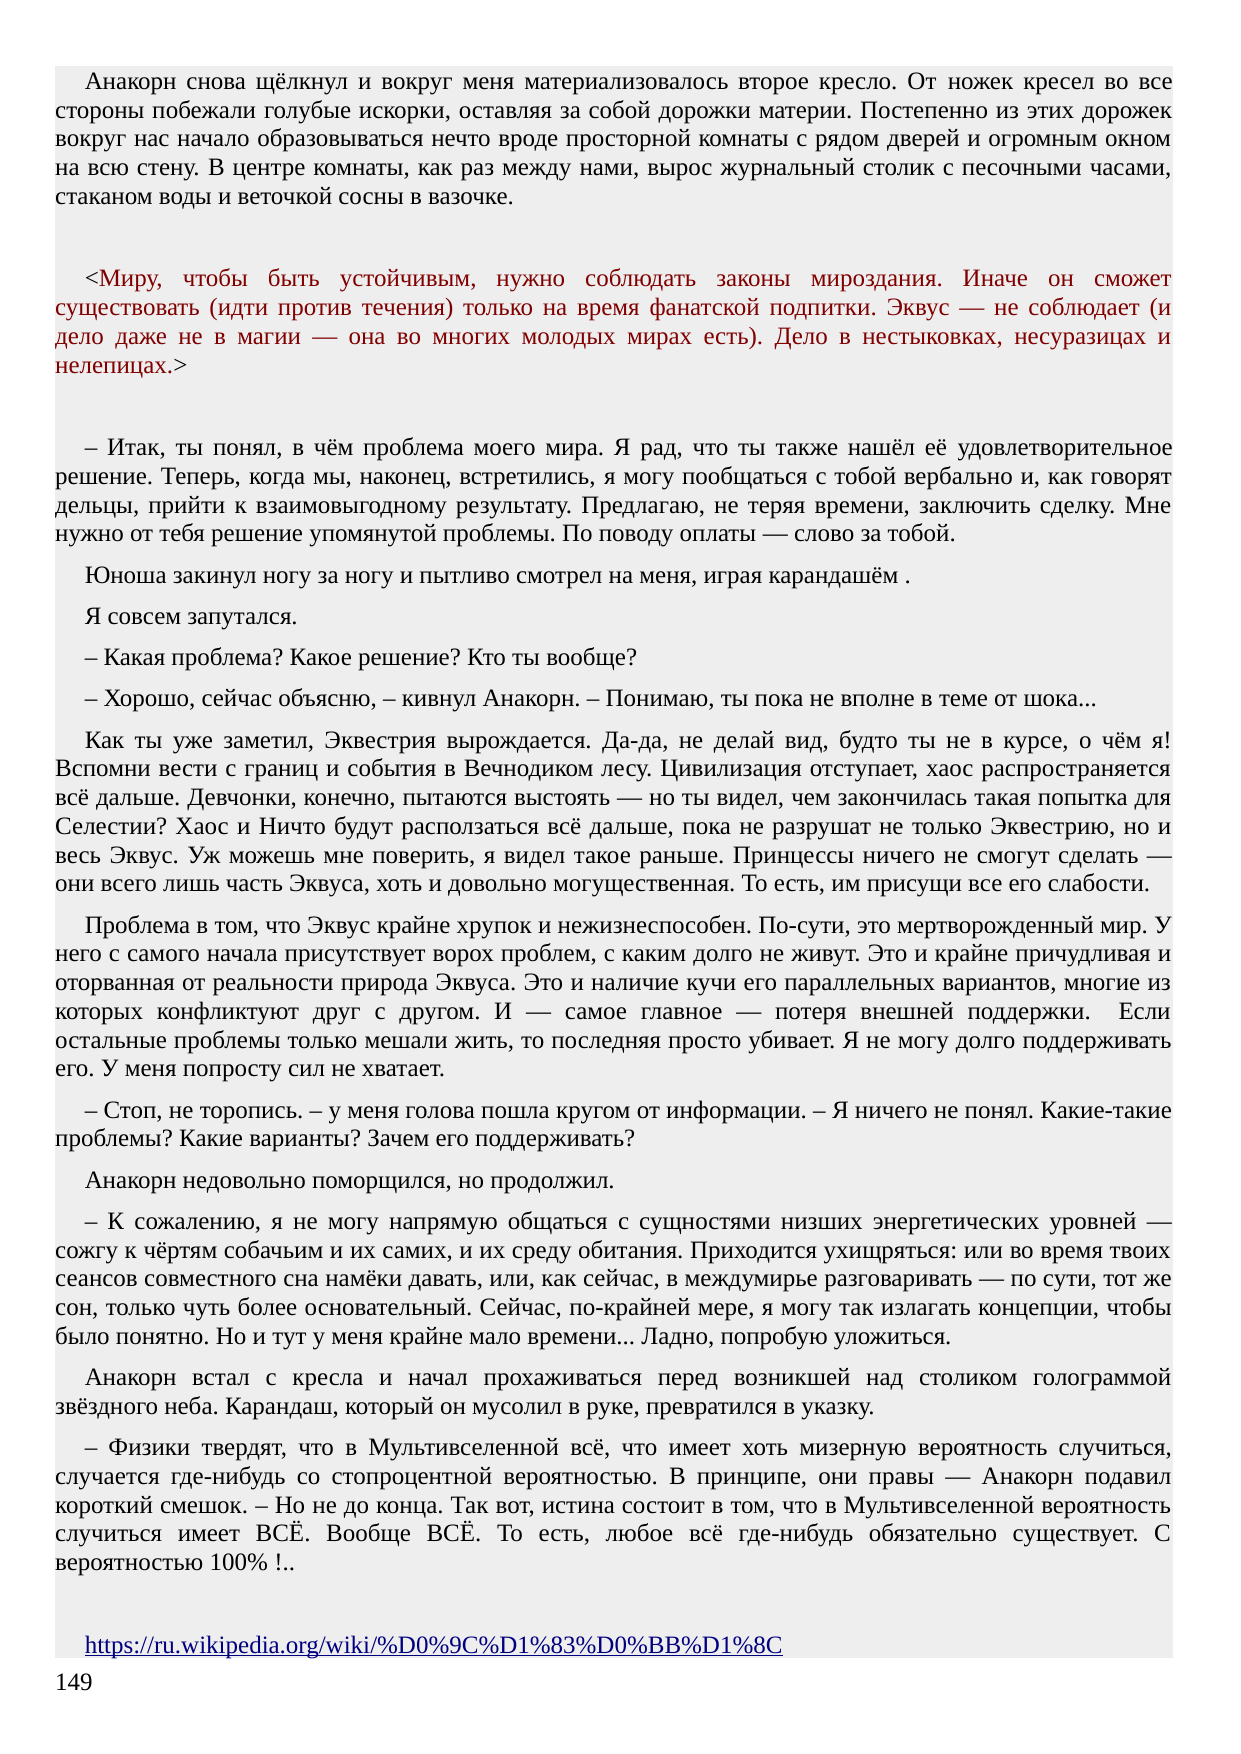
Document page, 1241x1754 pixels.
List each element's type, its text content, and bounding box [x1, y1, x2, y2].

text Юноша закинул ногу за ногу и пытливо смотрел на меня, играя карандашём . [55, 560, 1173, 588]
text – Итак, ты понял, в чём проблема моего мира. Я рад, что ты также нашёл её удовлетворительное решение. Теперь, когда мы, наконец, встретились, я могу пообщаться с тобой вербально и, как говорят дельцы, прийти к взаимовыгодному результату. Предлагаю, не теряя времени, заключить сделку. Мне нужно от тебя решение упомянутой проблемы. По поводу оплаты — слово за тобой. [55, 432, 1173, 547]
text Проблема в том, что Эквус крайне хрупок и нежизнеспособен. По-сути, это мертворожденный мир. У него с самого начала присутствует ворох проблем, с каким долго не живут. Это и крайне причудливая и оторванная от реальности природа Эквуса. Это и наличие кучи его параллельных вариантов, многие из которых конфликтуют друг с другом. И — самое главное — потеря внешней поддержки. Если остальные проблемы только мешали жить, то последняя просто убивает. Я не могу долго поддерживать его. У меня попросту сил не хватает. [55, 910, 1173, 1082]
text Как ты уже заметил, Эквестрия вырождается. Да-да, не делай вид, будто ты не в курсе, о чём я! Вспомни вести с границ и события в Вечнодиком лесу. Цивилизация отступает, хаос распространяется всё дальше. Девчонки, конечно, пытаются выстоять — но ты видел, чем закончилась такая попытка для Селестии? Хаос и Ничто будут расползаться всё дальше, пока не разрушат не только Эквестрию, но и весь Эквус. Уж можешь мне поверить, я видел такое раньше. Принцессы ничего не смогут сделать — они всего лишь часть Эквуса, хоть и довольно могущественная. То есть, им присущи все его слабости. [55, 725, 1173, 897]
text – Какая проблема? Какое решение? Кто ты вообще? [55, 642, 1173, 671]
text Анакорн снова щёлкнул и вокруг меня материализовалось второе кресло. От ножек кресел во все стороны побежали голубые искорки, оставляя за собой дорожки материи. Постепенно из этих дорожек вокруг нас начало образовываться нечто вроде просторной комнаты с рядом дверей и огромным окном на всю стену. В центре комнаты, как раз между нами, вырос журнальный столик с песочными часами, стаканом воды и веточкой сосны в вазочке. [55, 66, 1173, 210]
text Анакорн недовольно поморщился, но продолжил. [55, 1165, 1173, 1193]
text – Стоп, не торопись. – у меня голова пошла кругом от информации. – Я ничего не понял. Какие-такие проблемы? Какие варианты? Зачем его поддерживать? [55, 1095, 1173, 1152]
text https://ru.wikipedia.org/wiki/%D0%9C%D1%83%D0%BB%D1%8C [55, 1630, 1173, 1658]
text Анакорн встал с кресла и начал прохаживаться перед возникшей над столиком голограммой звёздного неба. Карандаш, который он мусолил в руке, превратился в указку. [55, 1362, 1173, 1420]
text <Миру, чтобы быть устойчивым, нужно соблюдать законы мироздания. Иначе он сможет существовать (идти против течения) только на время фанатской подпитки. Эквус — не соблюдает (и дело даже не в магии — она во многих молодых мирах есть). Дело в нестыковках, несуразицах и нелепицах.> [55, 263, 1173, 378]
text Я совсем запутался. [55, 601, 1173, 630]
text – Хорошо, сейчас объясню, – кивнул Анакорн. – Понимаю, ты пока не вполне в теме от шока... [55, 683, 1173, 712]
text – К сожалению, я не могу напрямую общаться с сущностями низших энергетических уровней — сожгу к чёртям собачьим и их самих, и их среду обитания. Приходится ухищряться: или во время твоих сеансов совместного сна намёки давать, или, как сейчас, в междумирье разговаривать — по сути, тот же сон, только чуть более основательный. Сейчас, по-крайней мере, я могу так излагать концепции, чтобы было понятно. Но и тут у меня крайне мало времени... Ладно, попробую уложиться. [55, 1206, 1173, 1350]
text – Физики твердят, что в Мультивселенной всё, что имеет хоть мизерную вероятность случиться, случается где-нибудь со стопроцентной вероятностью. В принципе, они правы — Анакорн подавил короткий смешок. – Но не до конца. Так вот, истина состоит в том, что в Мультивселенной вероятность случиться имеет ВСЁ. Вообще ВСЁ. То есть, любое всё где-нибудь обязательно существует. С вероятностью 100% !.. [55, 1432, 1173, 1576]
